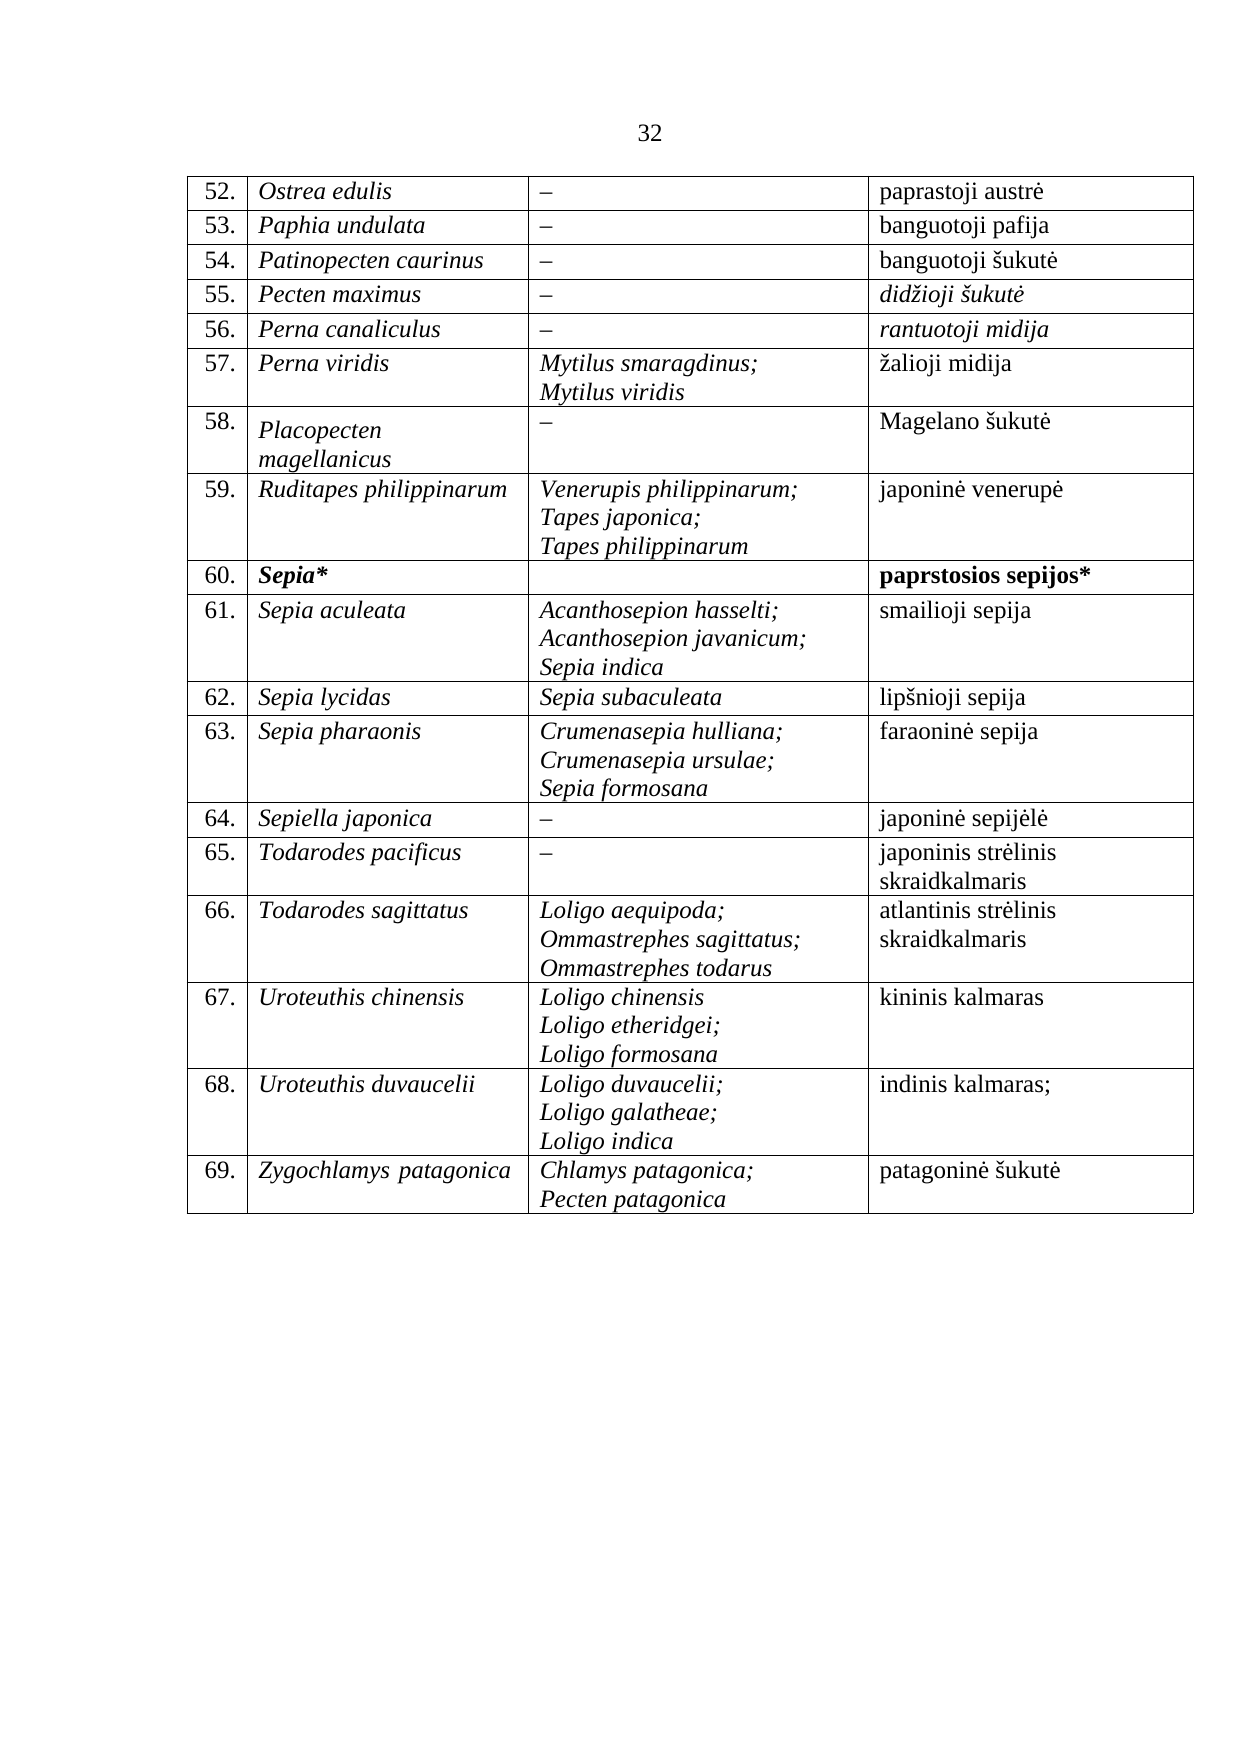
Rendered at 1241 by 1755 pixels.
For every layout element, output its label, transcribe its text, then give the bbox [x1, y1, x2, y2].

table_cell 68. [188, 1069, 247, 1155]
table_cell 59. [188, 474, 247, 560]
table_cell 56. [188, 314, 247, 347]
table_cell 66. [188, 896, 247, 981]
table_cell Loligo chinensis Loligo etheridgei; Loligo formosana [529, 983, 868, 1068]
table_cell – [529, 211, 868, 244]
table_cell Venerupis philippinarum; Tapes japonica; Tapes philippinarum [529, 474, 868, 560]
table_cell Sepia* [248, 561, 528, 594]
table_cell 69. [188, 1156, 247, 1213]
table_cell – [529, 177, 868, 210]
table_cell Chlamys patagonica; Pecten patagonica [529, 1156, 868, 1213]
table_cell 57. [188, 349, 247, 406]
table_cell Magelano šukutė [869, 407, 1193, 473]
table_cell 55. [188, 280, 247, 313]
table_cell 63. [188, 716, 247, 802]
table_cell Paphia undulata [248, 211, 528, 244]
table_cell 60. [188, 561, 247, 594]
table_cell atlantinis strėlinis skraidkalmaris [869, 896, 1193, 981]
table_cell kininis kalmaras [869, 983, 1193, 1068]
table_cell japoninis strėlinis skraidkalmaris [869, 838, 1193, 894]
table_cell Sepia subaculeata [529, 682, 868, 715]
table_cell Uroteuthis duvaucelii [248, 1069, 528, 1155]
table_cell – [529, 838, 868, 894]
table_cell banguotoji pafija [869, 211, 1193, 244]
table_cell žalioji midija [869, 349, 1193, 406]
table_cell indinis kalmaras; [869, 1069, 1193, 1155]
table_cell Todarodes sagittatus [248, 896, 528, 981]
table_cell Sepiella japonica [248, 803, 528, 837]
table_cell japoninė sepijėlė [869, 803, 1193, 837]
table_cell Mytilus smaragdinus; Mytilus viridis [529, 349, 868, 406]
table_cell rantuotoji midija [869, 314, 1193, 347]
table_cell Sepia pharaonis [248, 716, 528, 802]
table_cell [529, 561, 868, 594]
table_cell banguotoji šukutė [869, 245, 1193, 279]
table_cell Loligo aequipoda; Ommastrephes sagittatus; Ommastrephes todarus [529, 896, 868, 981]
table_cell 67. [188, 983, 247, 1068]
table_cell – [529, 407, 868, 473]
table_cell – [529, 280, 868, 313]
table_cell 64. [188, 803, 247, 837]
table_cell Pecten maximus [248, 280, 528, 313]
table_cell Zygochlamys patagonica [248, 1156, 528, 1213]
table_cell patagoninė šukutė [869, 1156, 1193, 1213]
table_cell 58. [188, 407, 247, 473]
table_cell didžioji šukutė [869, 280, 1193, 313]
table_cell – [529, 803, 868, 837]
table_cell paprastoji austrė [869, 177, 1193, 210]
table_cell 62. [188, 682, 247, 715]
table_cell 65. [188, 838, 247, 894]
table_cell Placopecten magellanicus [248, 407, 528, 473]
table_cell Sepia aculeata [248, 595, 528, 681]
table_cell faraoninė sepija [869, 716, 1193, 802]
table_cell Loligo duvaucelii; Loligo galatheae; Loligo indica [529, 1069, 868, 1155]
table_cell Uroteuthis chinensis [248, 983, 528, 1068]
table_cell 52. [188, 177, 247, 210]
table_cell Patinopecten caurinus [248, 245, 528, 279]
table_cell Crumenasepia hulliana; Crumenasepia ursulae; Sepia formosana [529, 716, 868, 802]
table_cell – [529, 245, 868, 279]
table_cell Acanthosepion hasselti; Acanthosepion javanicum; Sepia indica [529, 595, 868, 681]
table_cell Ostrea edulis [248, 177, 528, 210]
table_cell – [529, 314, 868, 347]
table_cell japoninė venerupė [869, 474, 1193, 560]
table_cell Sepia lycidas [248, 682, 528, 715]
table_cell lipšnioji sepija [869, 682, 1193, 715]
table_cell 54. [188, 245, 247, 279]
table_cell Ruditapes philippinarum [248, 474, 528, 560]
table_cell Perna viridis [248, 349, 528, 406]
table_cell Perna canaliculus [248, 314, 528, 347]
table_cell 61. [188, 595, 247, 681]
table_cell Todarodes pacificus [248, 838, 528, 894]
table_cell 53. [188, 211, 247, 244]
table_cell paprstosios sepijos* [869, 561, 1193, 594]
table_cell smailioji sepija [869, 595, 1193, 681]
